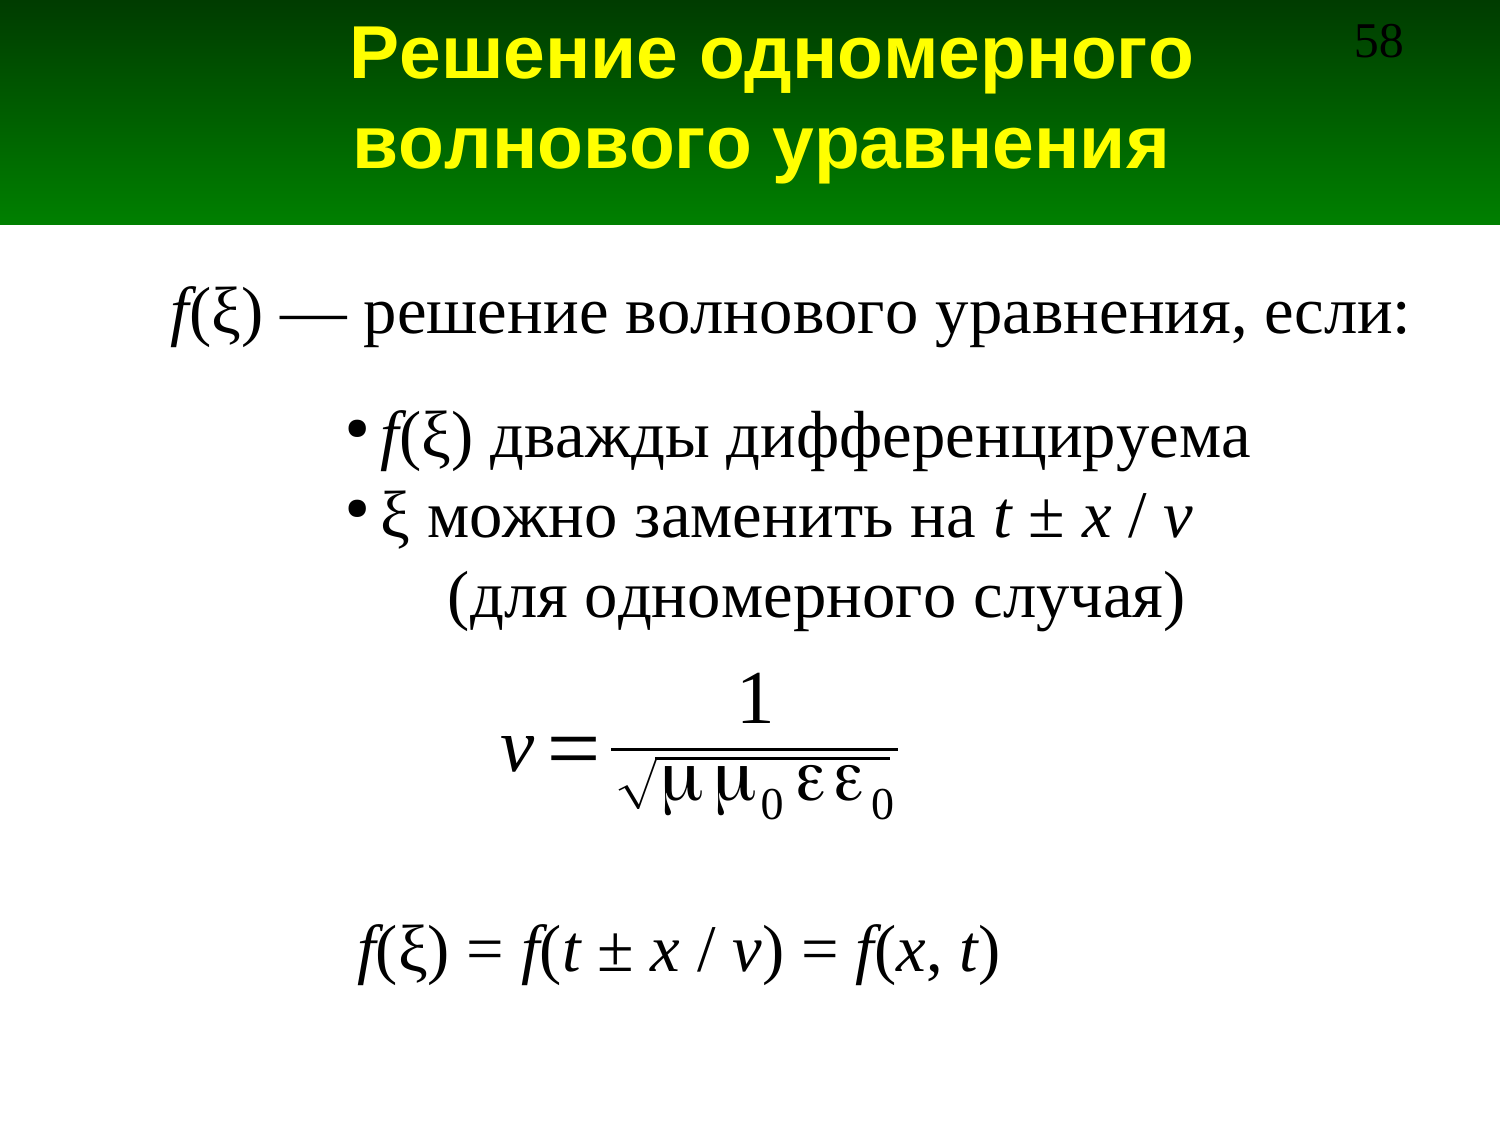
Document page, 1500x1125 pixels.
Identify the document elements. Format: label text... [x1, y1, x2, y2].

text_box f(ξ) = f(t ± x / v) = f(x, t) [342, 897, 1123, 1016]
text_box f(ξ) дважды дифференцируема ξ можно заменить на t ± x / v (для одномерного случая) [330, 383, 1264, 638]
text_box f(ξ) — решение волнового уравнения, если: [155, 259, 1426, 355]
title Решение одномерного волнового уравнения [123, 0, 1399, 192]
chart [481, 656, 920, 827]
